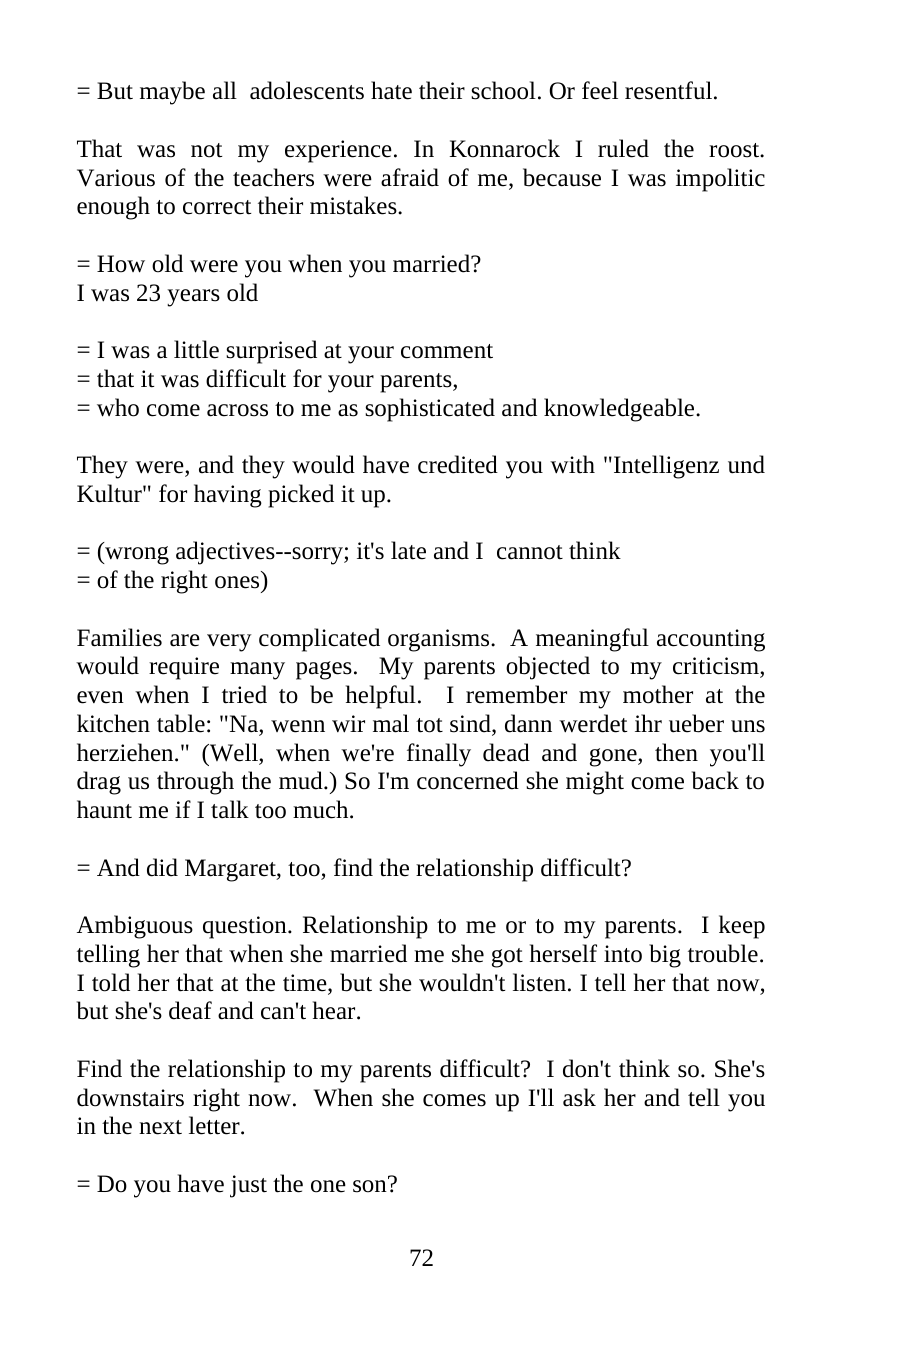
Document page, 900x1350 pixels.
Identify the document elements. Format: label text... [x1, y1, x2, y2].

text = And did Margaret, too, find the relationship difficult? [76, 853, 766, 881]
text That was not my experience. In Konnarock I ruled the roost. Various of the teachers were afraid of me, because I was impolitic enough to correct their mistakes. [76, 134, 766, 220]
text Families are very complicated organisms. A meaningful accounting would require many pages. My parents objected to my criticism, even when I tried to be helpful. I remember my mother at the kitchen table: "Na, wenn wir mal tot sind, dann werdet ihr ueber uns herziehen." (Well, when we're finally dead and gone, then you'll drag us through the mud.) So I'm concerned she might come back to haunt me if I talk too much. [76, 623, 766, 824]
text I was 23 years old [76, 278, 766, 306]
text = But maybe all adolescents hate their school. Or feel resentful. [76, 76, 766, 105]
text = that it was difficult for your parents, [76, 364, 766, 393]
text = How old were you when you married? [76, 249, 766, 278]
text = I was a little surprised at your comment [76, 335, 766, 364]
text Ambiguous question. Relationship to me or to my parents. I keep telling her that when she married me she got herself into big trouble. I told her that at the time, but she wouldn't listen. I tell her that now, but she's deaf and can't hear. [76, 910, 766, 1025]
text = of the right ones) [76, 565, 766, 594]
text = who come across to me as sophisticated and knowledgeable. [76, 393, 766, 421]
text = Do you have just the one son? [76, 1169, 766, 1198]
text = (wrong adjectives--sorry; it's late and I cannot think [76, 536, 766, 565]
text Find the relationship to my parents difficult? I don't think so. She's downstairs right now. When she comes up I'll ask her and tell you in the next letter. [76, 1054, 766, 1140]
text They were, and they would have credited you with "Intelligenz und Kultur" for having picked it up. [76, 450, 766, 508]
